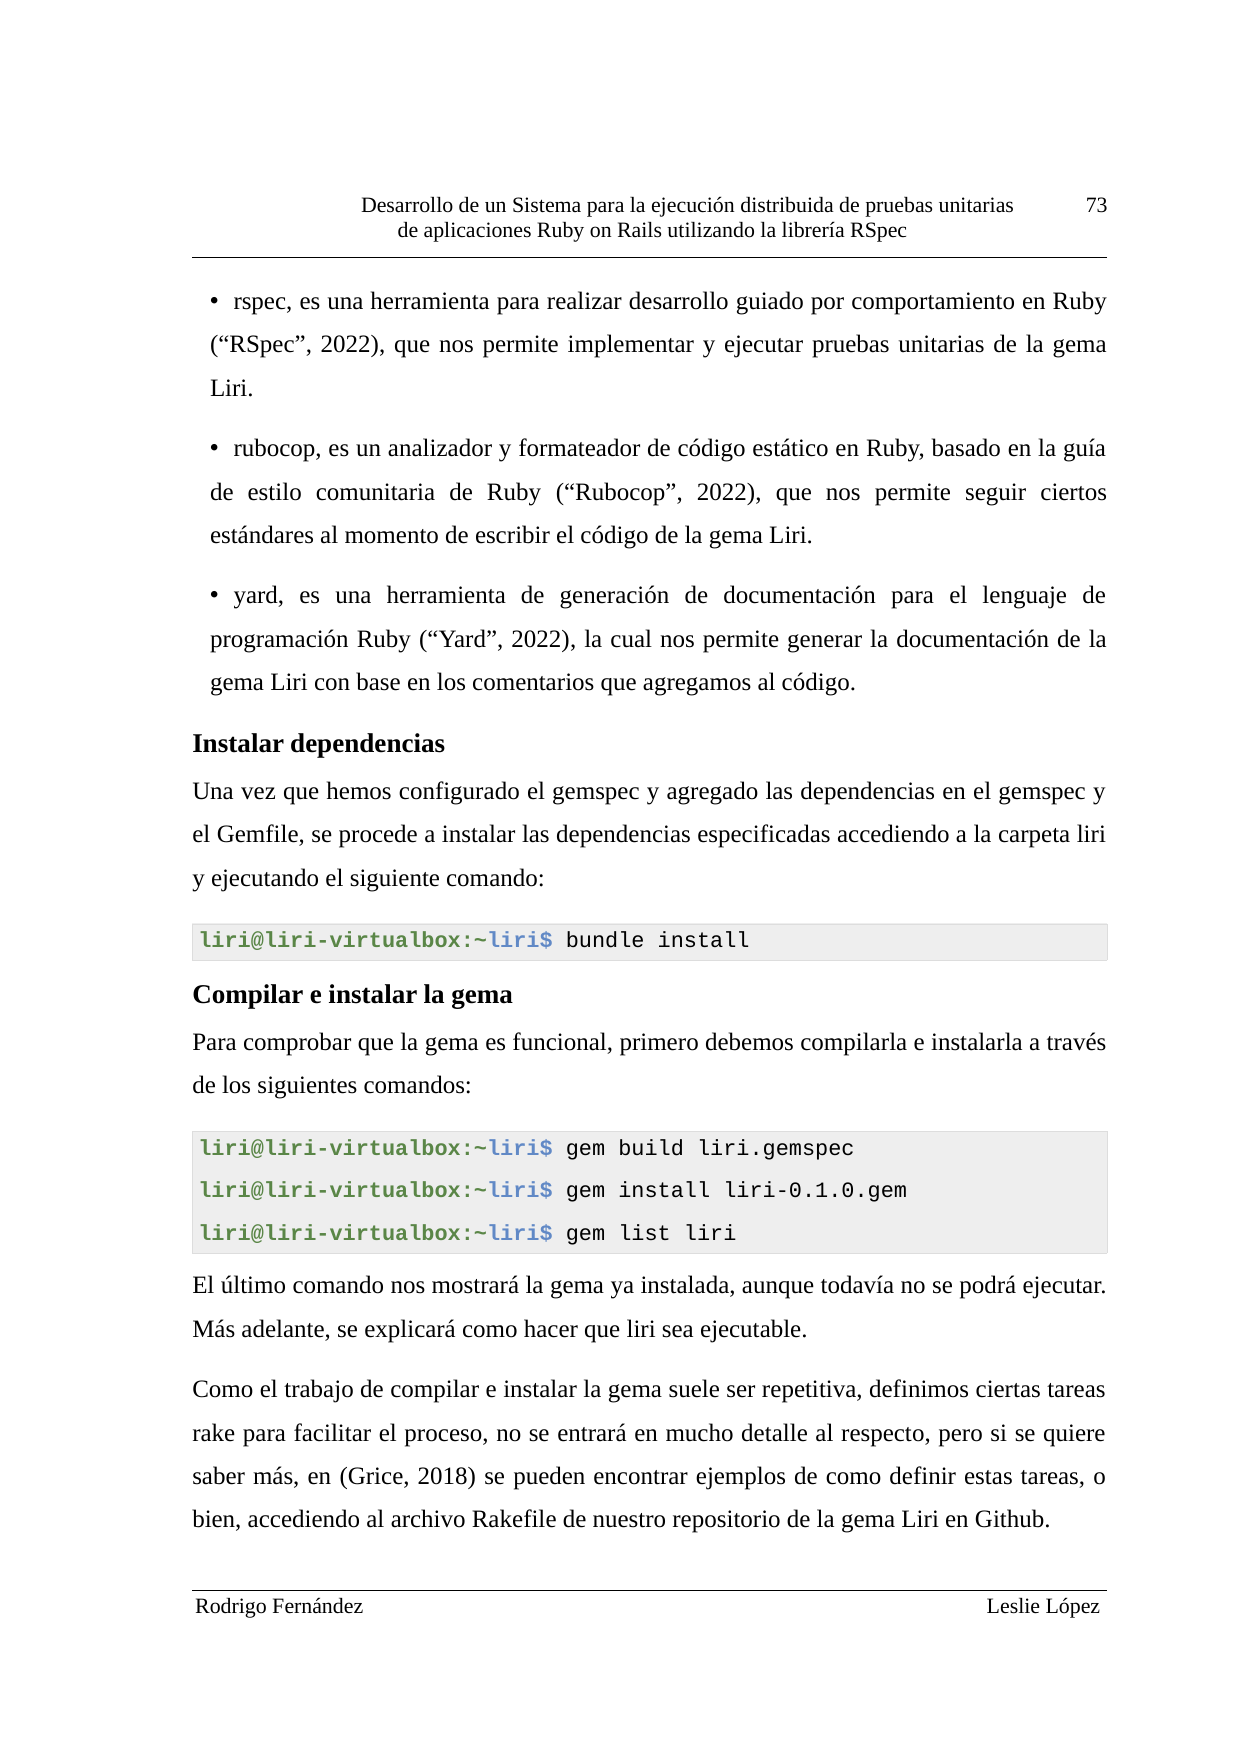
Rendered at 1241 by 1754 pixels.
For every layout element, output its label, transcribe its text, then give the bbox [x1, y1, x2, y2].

text Compilar e instalar la gema [192, 978, 1107, 1009]
text Una vez que hemos configurado el gemspec y agregado las dependencias en el gemspec y el Gemfile, se procede a instalar las dependencias especificadas accediendo a la carpeta liri y ejecutando el siguiente comando: [192, 776, 1107, 891]
list rubocop, es un analizador y formateador de código estático en Ruby, basado en la guía de estilo comunitaria de Ruby (“Rubocop”, 2022)⁠, que nos permite seguir ciertos estándares al momento de escribir el código de la gema Liri. [210, 433, 1107, 548]
text Como el trabajo de compilar e instalar la gema suele ser repetitiva, definimos ciertas tareas rake para facilitar el proceso, no se entrará en mucho detalle al respecto, pero si se quiere saber más, en (Grice, 2018)⁠ se pueden encontrar ejemplos de como definir estas tareas, o bien, accediendo al archivo Rakefile de nuestro repositorio de la gema Liri en Github. [192, 1374, 1107, 1533]
list yard, es una herramienta de generación de documentación para el lenguaje de programación Ruby (“Yard”, 2022)⁠, la cual nos permite generar la documentación de la gema Liri con base en los comentarios que agregamos al código. [210, 581, 1107, 696]
text liri@liri-virtualbox:~liri$ bundle install [193, 925, 1107, 960]
text El último comando nos mostrará la gema ya instalada, aunque todavía no se podrá ejecutar. Más adelante, se explicará como hacer que liri sea ejecutable. [192, 1271, 1107, 1342]
list rspec, es una herramienta para realizar desarrollo guiado por comportamiento en Ruby (“RSpec”, 2022)⁠, que nos permite implementar y ejecutar pruebas unitarias de la gema Liri. [210, 286, 1107, 401]
text liri@liri-virtualbox:~liri$ gem list liri [193, 1216, 1107, 1253]
text liri@liri-virtualbox:~liri$ gem build liri.gemspec [193, 1132, 1107, 1162]
text liri@liri-virtualbox:~liri$ gem install liri-0.1.0.gem [193, 1173, 1107, 1204]
text Instalar dependencias [192, 728, 1107, 759]
text Para comprobar que la gema es funcional, primero debemos compilarla e instalarla a través de los siguientes comandos: [192, 1027, 1107, 1099]
